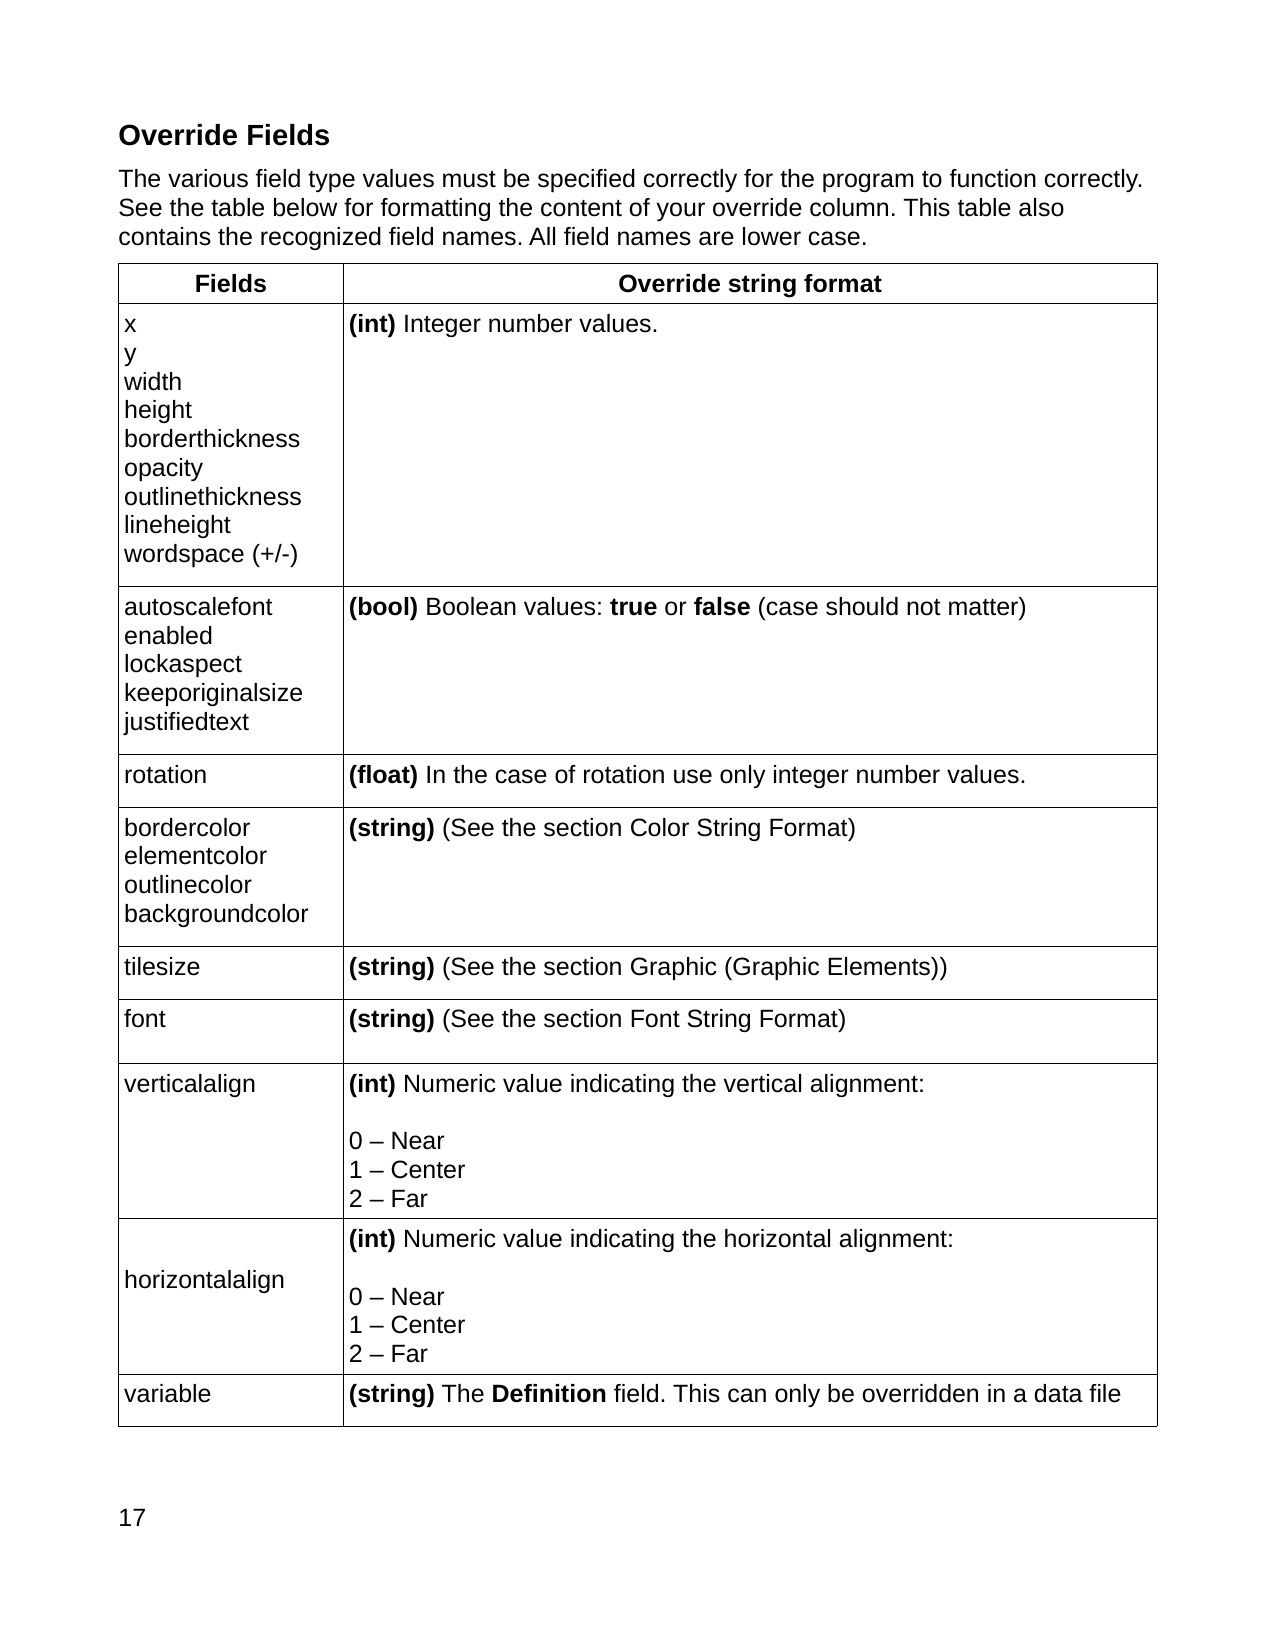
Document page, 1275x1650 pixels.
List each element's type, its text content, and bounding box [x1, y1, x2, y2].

table_cell variable [119, 1375, 343, 1426]
table_cell (bool) Boolean values: true or false (case should not matter) [344, 587, 1157, 754]
table_cell verticalalign [119, 1064, 343, 1218]
table_cell rotation [119, 755, 343, 807]
table_cell bordercolor elementcolor outlinecolor backgroundcolor [119, 808, 343, 946]
table_header Override string format [344, 264, 1157, 303]
table_cell (int) Numeric value indicating the vertical alignment: 0 – Near 1 – Center 2 – Far [344, 1064, 1157, 1218]
table_cell horizontalalign [119, 1219, 343, 1373]
table_cell (string) (See the section Font String Format) [344, 1000, 1157, 1063]
subtitle Override Fields [118, 118, 1157, 152]
table_header Fields [119, 264, 343, 303]
table_cell (int) Numeric value indicating the horizontal alignment: 0 – Near 1 – Center 2 – Far [344, 1219, 1157, 1373]
table_cell (int) Integer number values. [344, 304, 1157, 586]
table_cell x y width height borderthickness opacity outlinethickness lineheight wordspace (+/-) [119, 304, 343, 586]
table_cell font [119, 1000, 343, 1063]
text The various field type values must be specified correctly for the program to function correctly. See the table below for formatting the content of your override column. This table also contains the recognized field names. All field names are lower case. [118, 164, 1157, 250]
table_cell (float) In the case of rotation use only integer number values. [344, 755, 1157, 807]
table_cell (string) (See the section Graphic (Graphic Elements)) [344, 947, 1157, 998]
table_cell (string) The Definition field. This can only be overridden in a data file [344, 1375, 1157, 1426]
table_cell (string) (See the section Color String Format) [344, 808, 1157, 946]
table_cell tilesize [119, 947, 343, 998]
table_cell autoscalefont enabled lockaspect keeporiginalsize justifiedtext [119, 587, 343, 754]
